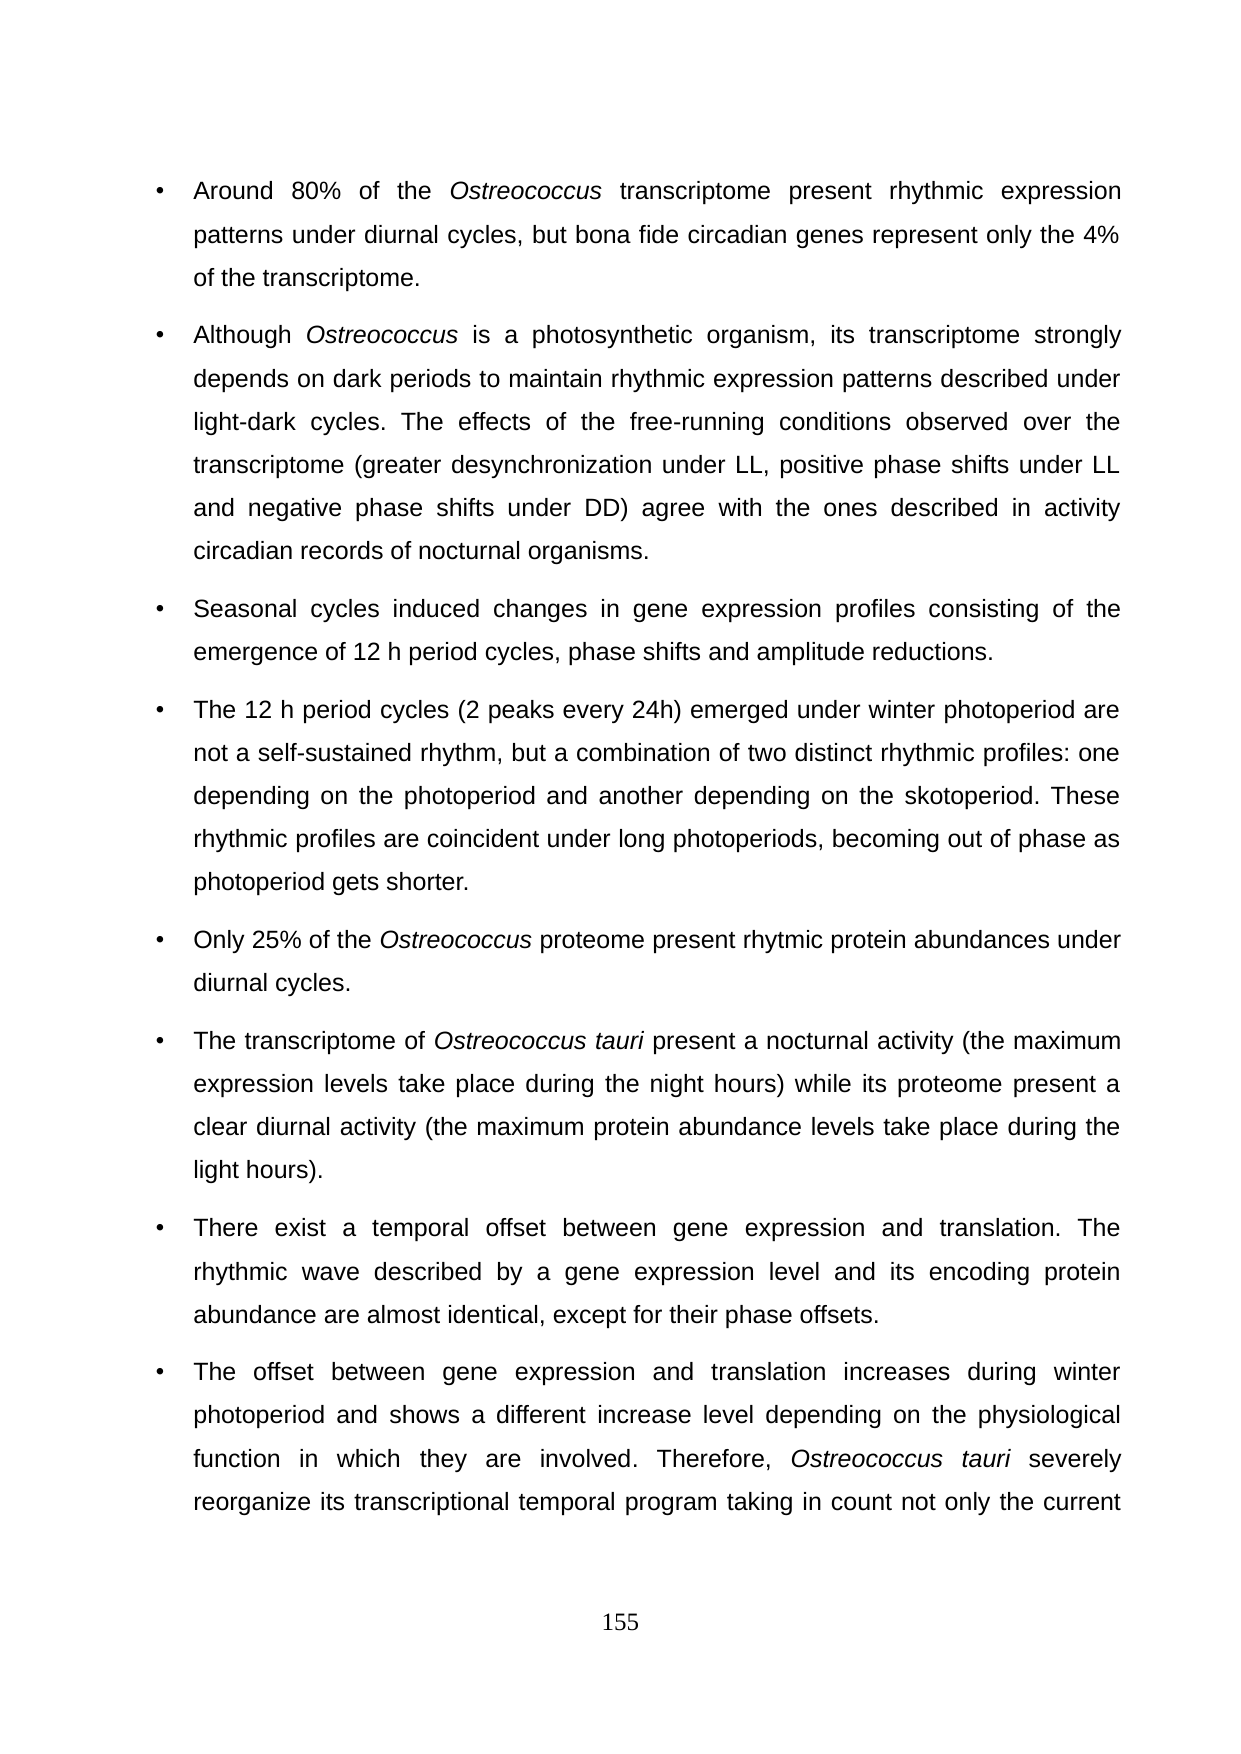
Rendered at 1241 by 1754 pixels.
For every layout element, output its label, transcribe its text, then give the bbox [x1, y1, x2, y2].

list The transcriptome of Ostreococcus tauri present a nocturnal activity (the maximum expression levels take place during the night hours) while its proteome present a clear diurnal activity (the maximum protein abundance levels take place during the light hours). [156, 1026, 1122, 1184]
list Seasonal cycles induced changes in gene expression profiles consisting of the emergence of 12 h period cycles, phase shifts and amplitude reductions. [156, 594, 1122, 666]
list Only 25% of the Ostreococcus proteome present rhytmic protein abundances under diurnal cycles. [156, 925, 1122, 997]
list There exist a temporal offset between gene expression and translation. The rhythmic wave described by a gene expression level and its encoding protein abundance are almost identical, except for their phase offsets. [156, 1213, 1122, 1328]
list Around 80% of the Ostreococcus transcriptome present rhythmic expression patterns under diurnal cycles, but bona fide circadian genes represent only the 4% of the transcriptome. [156, 176, 1122, 291]
list Although Ostreococcus is a photosynthetic organism, its transcriptome strongly depends on dark periods to maintain rhythmic expression patterns described under light-dark cycles. The effects of the free-running conditions observed over the transcriptome (greater desynchronization under LL, positive phase shifts under LL and negative phase shifts under DD) agree with the ones described in activity circadian records of nocturnal organisms. [156, 320, 1122, 565]
list The offset between gene expression and translation increases during winter photoperiod and shows a different increase level depending on the physiological function in which they are involved. Therefore, Ostreococcus tauri severely reorganize its transcriptional temporal program taking in count not only the current [156, 1357, 1122, 1516]
list The 12 h period cycles (2 peaks every 24h) emerged under winter photoperiod are not a self-sustained rhythm, but a combination of two distinct rhythmic profiles: one depending on the photoperiod and another depending on the skotoperiod. These rhythmic profiles are coincident under long photoperiods, becoming out of phase as photoperiod gets shorter. [156, 695, 1122, 896]
